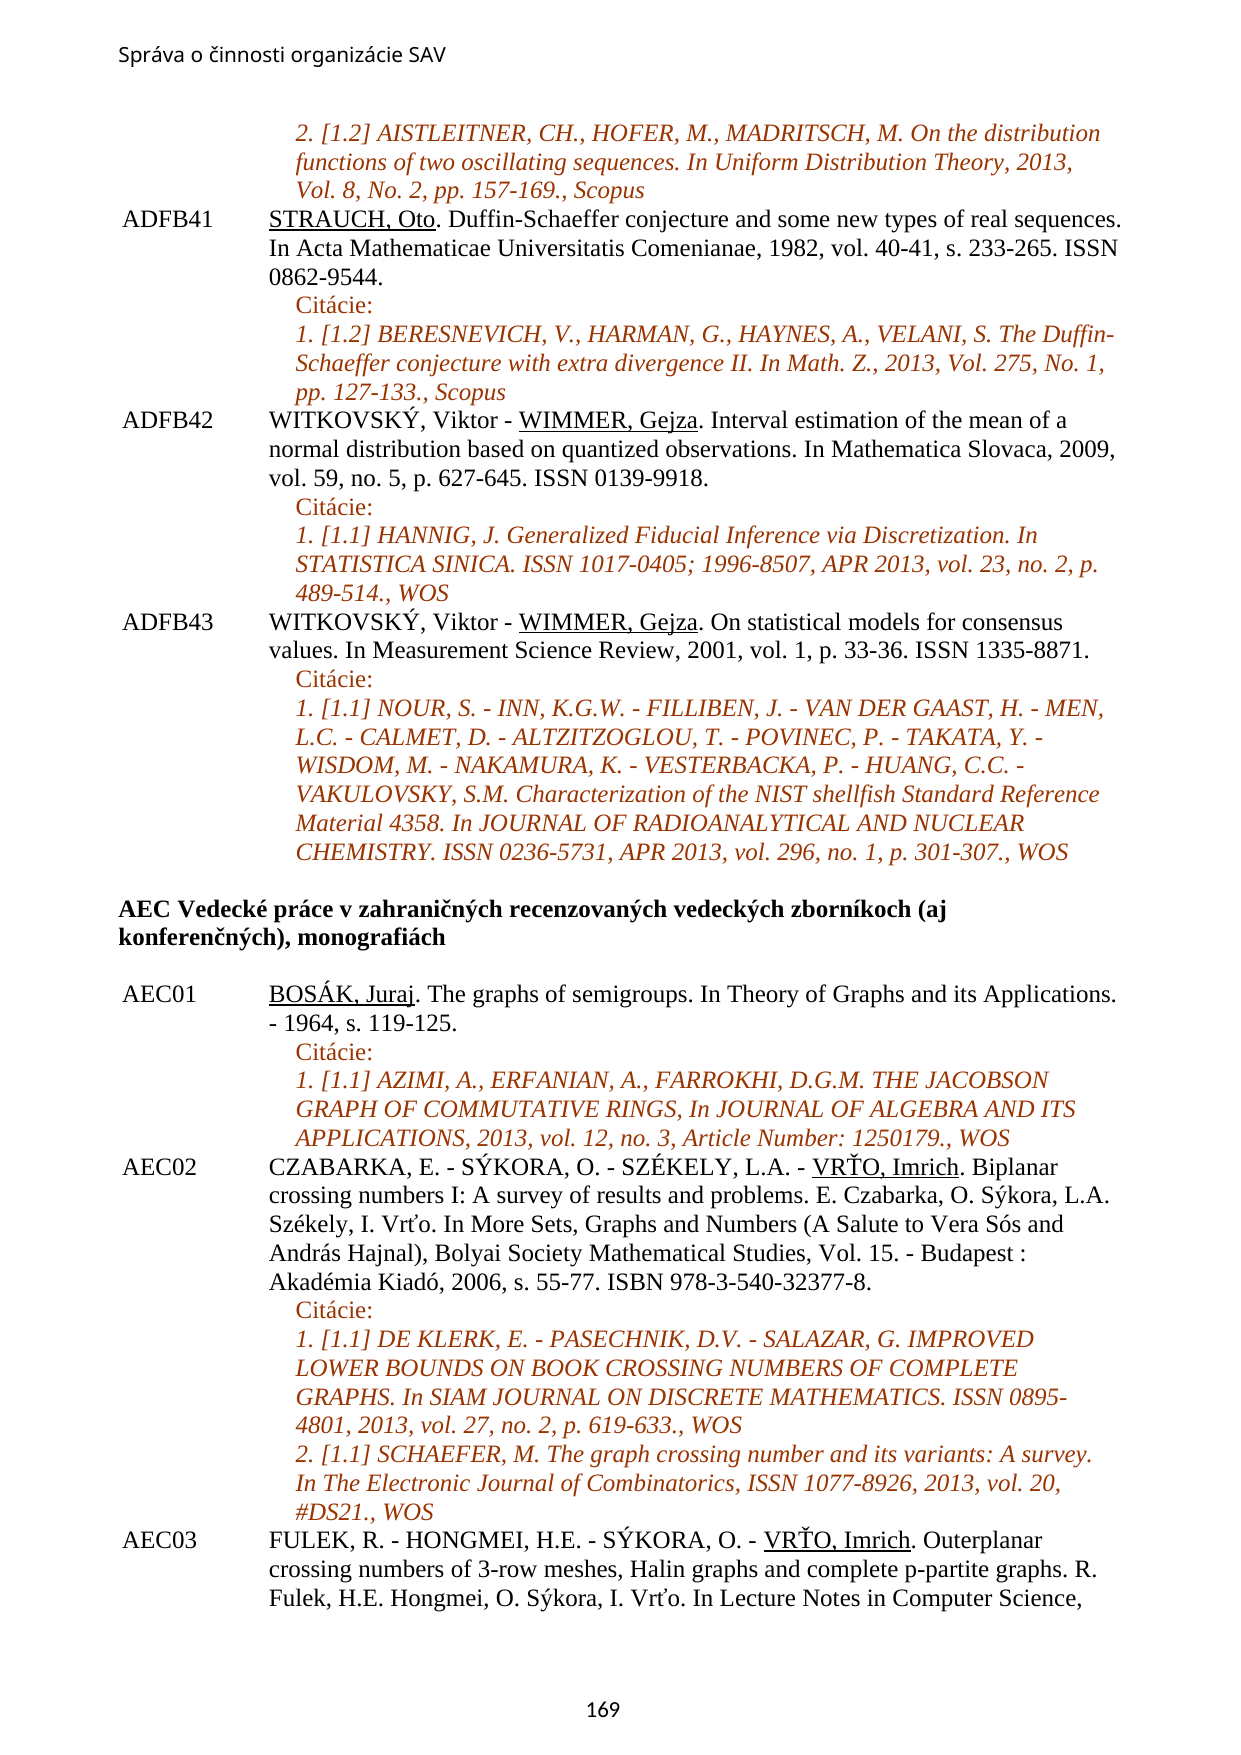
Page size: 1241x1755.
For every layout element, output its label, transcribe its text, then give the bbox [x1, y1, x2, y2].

table_header WITKOVSKÝ, Viktor - WIMMER, Gejza. On statistical models for consensus values. In Measurement Science Review, 2001, vol. 1, p. 33-36. ISSN 1335-8871. [269, 607, 1122, 664]
table_header AEC03 [122, 1525, 269, 1612]
text 1. [1.2] BERESNEVICH, V., HARMAN, G., HAYNES, A., VELANI, S. The Duffin-Schaeffer conjecture with extra divergence II. In Math. Z., 2013, Vol. 275, No. 1, pp. 127-133., Scopus [295, 319, 1122, 406]
text Citácie: [295, 664, 1122, 693]
text 1. [1.1] DE KLERK, E. - PASECHNIK, D.V. - SALAZAR, G. IMPROVED LOWER BOUNDS ON BOOK CROSSING NUMBERS OF COMPLETE GRAPHS. In SIAM JOURNAL ON DISCRETE MATHEMATICS. ISSN 0895-4801, 2013, vol. 27, no. 2, p. 619-633., WOS [295, 1324, 1122, 1439]
table_header CZABARKA, E. - SÝKORA, O. - SZÉKELY, L.A. - VRŤO, Imrich. Biplanar crossing numbers I: A survey of results and problems. E. Czabarka, O. Sýkora, L.A. Székely, I. Vrťo. In More Sets, Graphs and Numbers (A Salute to Vera Sós and András Hajnal), Bolyai Society Mathematical Studies, Vol. 15. - Budapest : Akadémia Kiadó, 2006, s. 55-77. ISBN 978-3-540-32377-8. [269, 1152, 1122, 1295]
table_header STRAUCH, Oto. Duffin-Schaeffer conjecture and some new types of real sequences. In Acta Mathematicae Universitatis Comenianae, 1982, vol. 40-41, s. 233-265. ISSN 0862-9544. [269, 204, 1122, 291]
text 1. [1.1] HANNIG, J. Generalized Fiducial Inference via Discretization. In STATISTICA SINICA. ISSN 1017-0405; 1996-8507, APR 2013, vol. 23, no. 2, p. 489-514., WOS [295, 521, 1122, 607]
table_header ADFB42 [122, 406, 269, 492]
text Citácie: [295, 1295, 1122, 1324]
table_header FULEK, R. - HONGMEI, H.E. - SÝKORA, O. - VRŤO, Imrich. Outerplanar crossing numbers of 3-row meshes, Halin graphs and complete p-partite graphs. R. Fulek, H.E. Hongmei, O. Sýkora, I. Vrťo. In Lecture Notes in Computer Science, [269, 1525, 1122, 1612]
table_header AEC02 [122, 1152, 269, 1295]
table_header AEC01 [122, 979, 269, 1037]
text 1. [1.1] NOUR, S. - INN, K.G.W. - FILLIBEN, J. - VAN DER GAAST, H. - MEN, L.C. - CALMET, D. - ALTZITZOGLOU, T. - POVINEC, P. - TAKATA, Y. - WISDOM, M. - NAKAMURA, K. - VESTERBACKA, P. - HUANG, C.C. - VAKULOVSKY, S.M. Characterization of the NIST shellfish Standard Reference Material 4358. In JOURNAL OF RADIOANALYTICAL AND NUCLEAR CHEMISTRY. ISSN 0236-5731, APR 2013, vol. 296, no. 1, p. 301-307., WOS [295, 693, 1122, 894]
text Citácie: [295, 291, 1122, 319]
text 1. [1.1] AZIMI, A., ERFANIAN, A., FARROKHI, D.G.M. THE JACOBSON GRAPH OF COMMUTATIVE RINGS, In JOURNAL OF ALGEBRA AND ITS APPLICATIONS, 2013, vol. 12, no. 3, Article Number: 1250179., WOS [295, 1065, 1122, 1152]
text Citácie: [295, 1037, 1122, 1065]
text Citácie: [295, 492, 1122, 521]
text 2. [1.2] AISTLEITNER, CH., HOFER, M., MADRITSCH, M. On the distribution functions of two oscillating sequences. In Uniform Distribution Theory, 2013, Vol. 8, No. 2, pp. 157-169., Scopus [295, 118, 1122, 204]
table_header ADFB43 [122, 607, 269, 664]
table_header WITKOVSKÝ, Viktor - WIMMER, Gejza. Interval estimation of the mean of a normal distribution based on quantized observations. In Mathematica Slovaca, 2009, vol. 59, no. 5, p. 627-645. ISSN 0139-9918. [269, 406, 1122, 492]
table_header BOSÁK, Juraj. The graphs of semigroups. In Theory of Graphs and its Applications. - 1964, s. 119-125. [269, 979, 1122, 1037]
table_header ADFB41 [122, 204, 269, 291]
text 2. [1.1] SCHAEFER, M. The graph crossing number and its variants: A survey. In The Electronic Journal of Combinatorics, ISSN 1077-8926, 2013, vol. 20, #DS21., WOS [295, 1439, 1122, 1525]
text AEC Vedecké práce v zahraničných recenzovaných vedeckých zborníkoch (aj konferenčných), monografiách [118, 894, 1122, 979]
